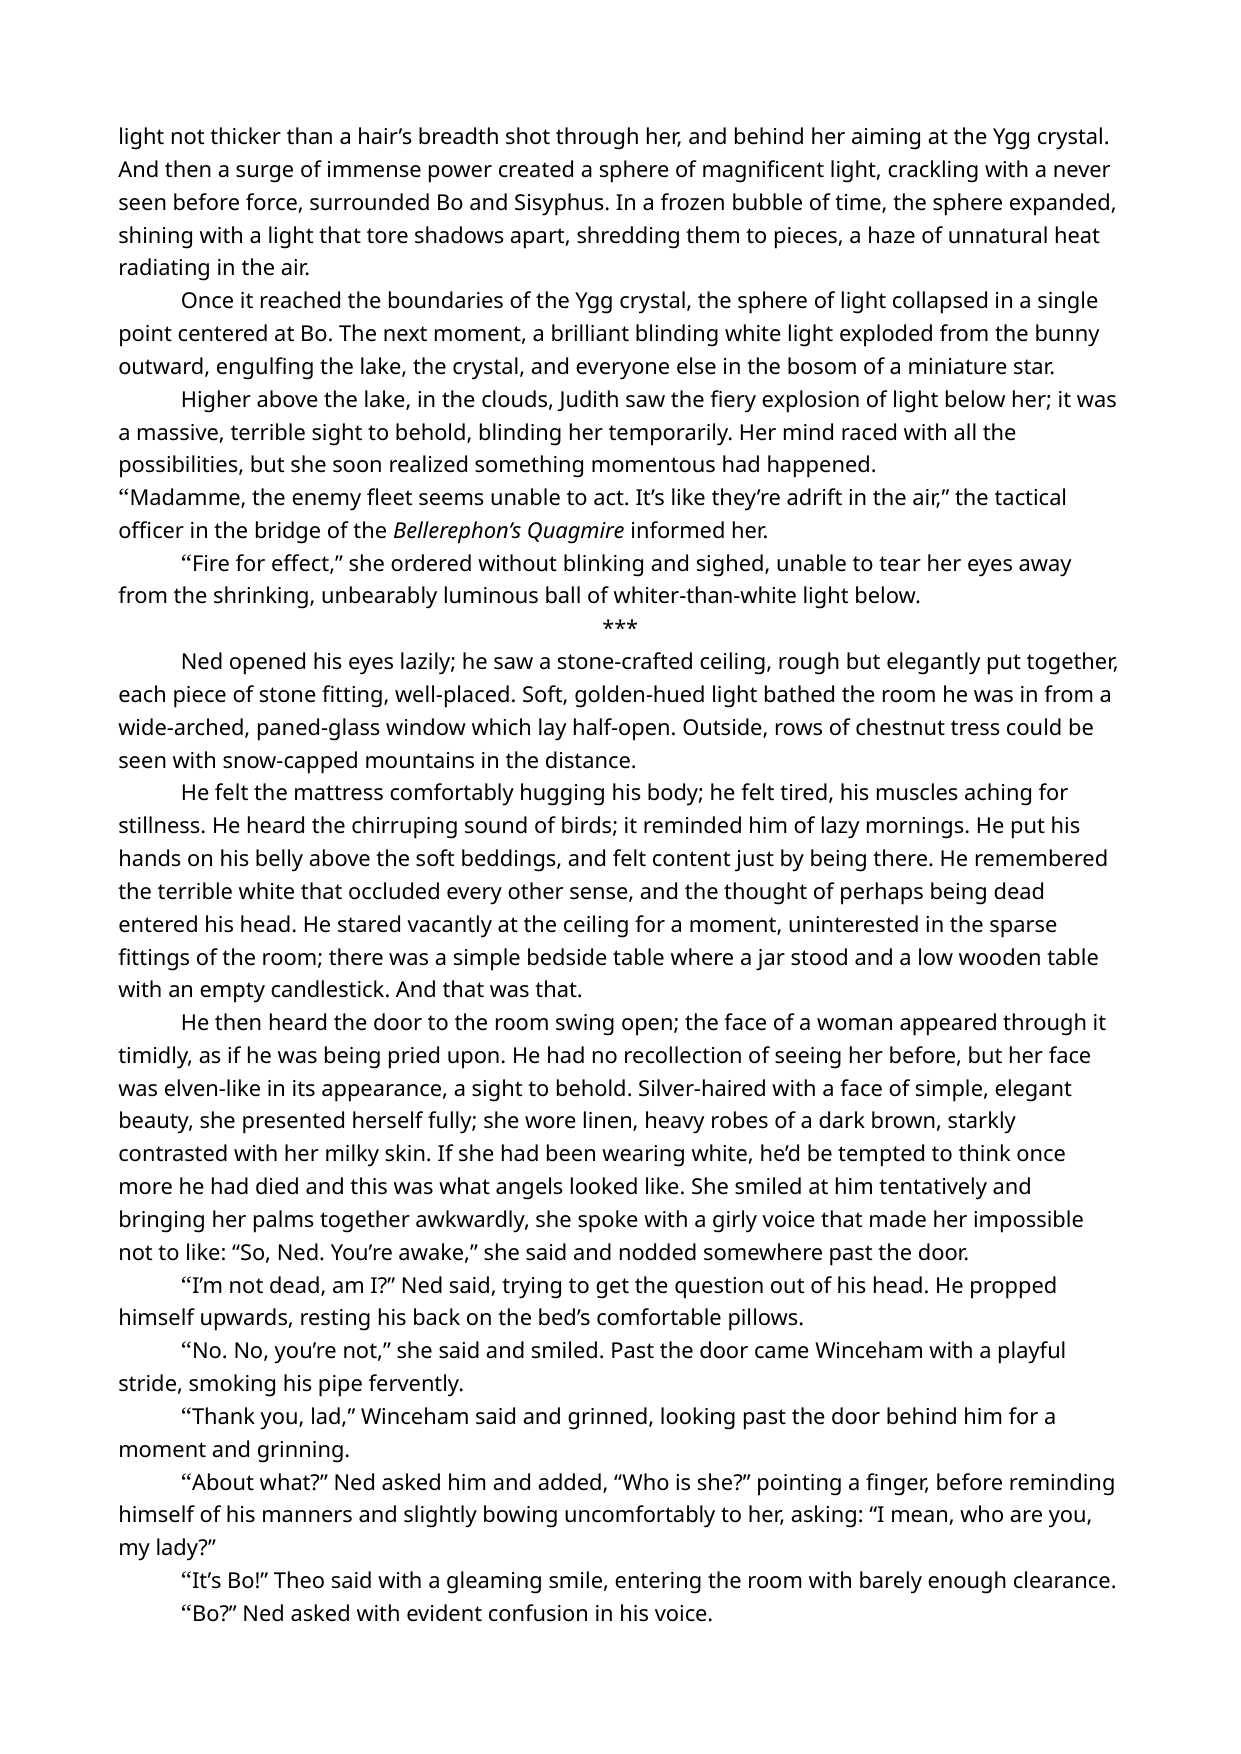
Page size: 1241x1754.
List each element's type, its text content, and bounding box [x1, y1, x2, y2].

text “Bo?” Ned asked with evident confusion in his voice. [118, 1595, 1122, 1627]
text *** [118, 610, 1122, 643]
text He then heard the door to the room swing open; the face of a woman appeared through it timidly, as if he was being pried upon. He had no recollection of seeing her before, but her face was elven-like in its appearance, a sight to behold. Silver-haired with a face of simple, elegant beauty, she presented herself fully; she wore linen, heavy robes of a dark brown, starkly contrasted with her milky skin. If she had been wearing white, he’d be tempted to think once more he had died and this was what angels looked like. She smiled at him tentatively and bringing her palms together awkwardly, she spoke with a girly voice that made her impossible not to like: “So, Ned. You’re awake,” she said and nodded somewhere past the door. [118, 1004, 1122, 1267]
text “Madamme, the enemy fleet seems unable to act. It’s like they’re adrift in the air,” the tactical officer in the bridge of the Bellerephon’s Quagmire informed her. [118, 479, 1122, 545]
text Higher above the lake, in the clouds, Judith saw the fiery explosion of light below her; it was a massive, terrible sight to behold, blinding her temporarily. Her mind raced with all the possibilities, but she soon realized something momentous had happened. [118, 381, 1122, 479]
text light not thicker than a hair’s breadth shot through her, and behind her aiming at the Ygg crystal. And then a surge of immense power created a sphere of magnificent light, crackling with a never seen before force, surrounded Bo and Sisyphus. In a frozen bubble of time, the sphere expanded, shining with a light that tore shadows apart, shredding them to pieces, a haze of unnatural heat radiating in the air. [118, 118, 1122, 282]
text He felt the mattress comfortably hugging his body; he felt tired, his muscles aching for stillness. He heard the chirruping sound of birds; it reminded him of lazy mornings. He put his hands on his belly above the soft beddings, and felt content just by being there. He remembered the terrible white that occluded every other sense, and the thought of perhaps being dead entered his head. He stared vacantly at the ceiling for a moment, uninterested in the sparse fittings of the room; there was a simple bedside table where a jar stood and a low wooden table with an empty candlestick. And that was that. [118, 774, 1122, 1004]
text “It’s Bo!” Theo said with a gleaming smile, entering the room with barely enough clearance. [118, 1562, 1122, 1595]
text Once it reached the boundaries of the Ygg crystal, the sphere of light collapsed in a single point centered at Bo. The next moment, a brilliant blinding white light exploded from the bunny outward, engulfing the lake, the crystal, and everyone else in the bosom of a miniature star. [118, 282, 1122, 381]
text Ned opened his eyes lazily; he saw a stone-crafted ceiling, rough but elegantly put together, each piece of stone fitting, well-placed. Soft, golden-hued light bathed the room he was in from a wide-arched, paned-glass window which lay half-open. Outside, rows of chestnut tress could be seen with snow-capped mountains in the distance. [118, 643, 1122, 774]
text “Fire for effect,” she ordered without blinking and sighed, unable to tear her eyes away from the shrinking, unbearably luminous ball of whiter-than-white light below. [118, 545, 1122, 610]
text “I’m not dead, am I?” Ned said, trying to get the question out of his head. He propped himself upwards, resting his back on the bed’s comfortable pillows. [118, 1267, 1122, 1332]
text “No. No, you’re not,” she said and smiled. Past the door came Winceham with a playful stride, smoking his pipe fervently. [118, 1332, 1122, 1398]
text “About what?” Ned asked him and added, “Who is she?” pointing a finger, before reminding himself of his manners and slightly bowing uncomfortably to her, asking: “I mean, who are you, my lady?” [118, 1463, 1122, 1562]
text “Thank you, lad,” Winceham said and grinned, looking past the door behind him for a moment and grinning. [118, 1398, 1122, 1463]
